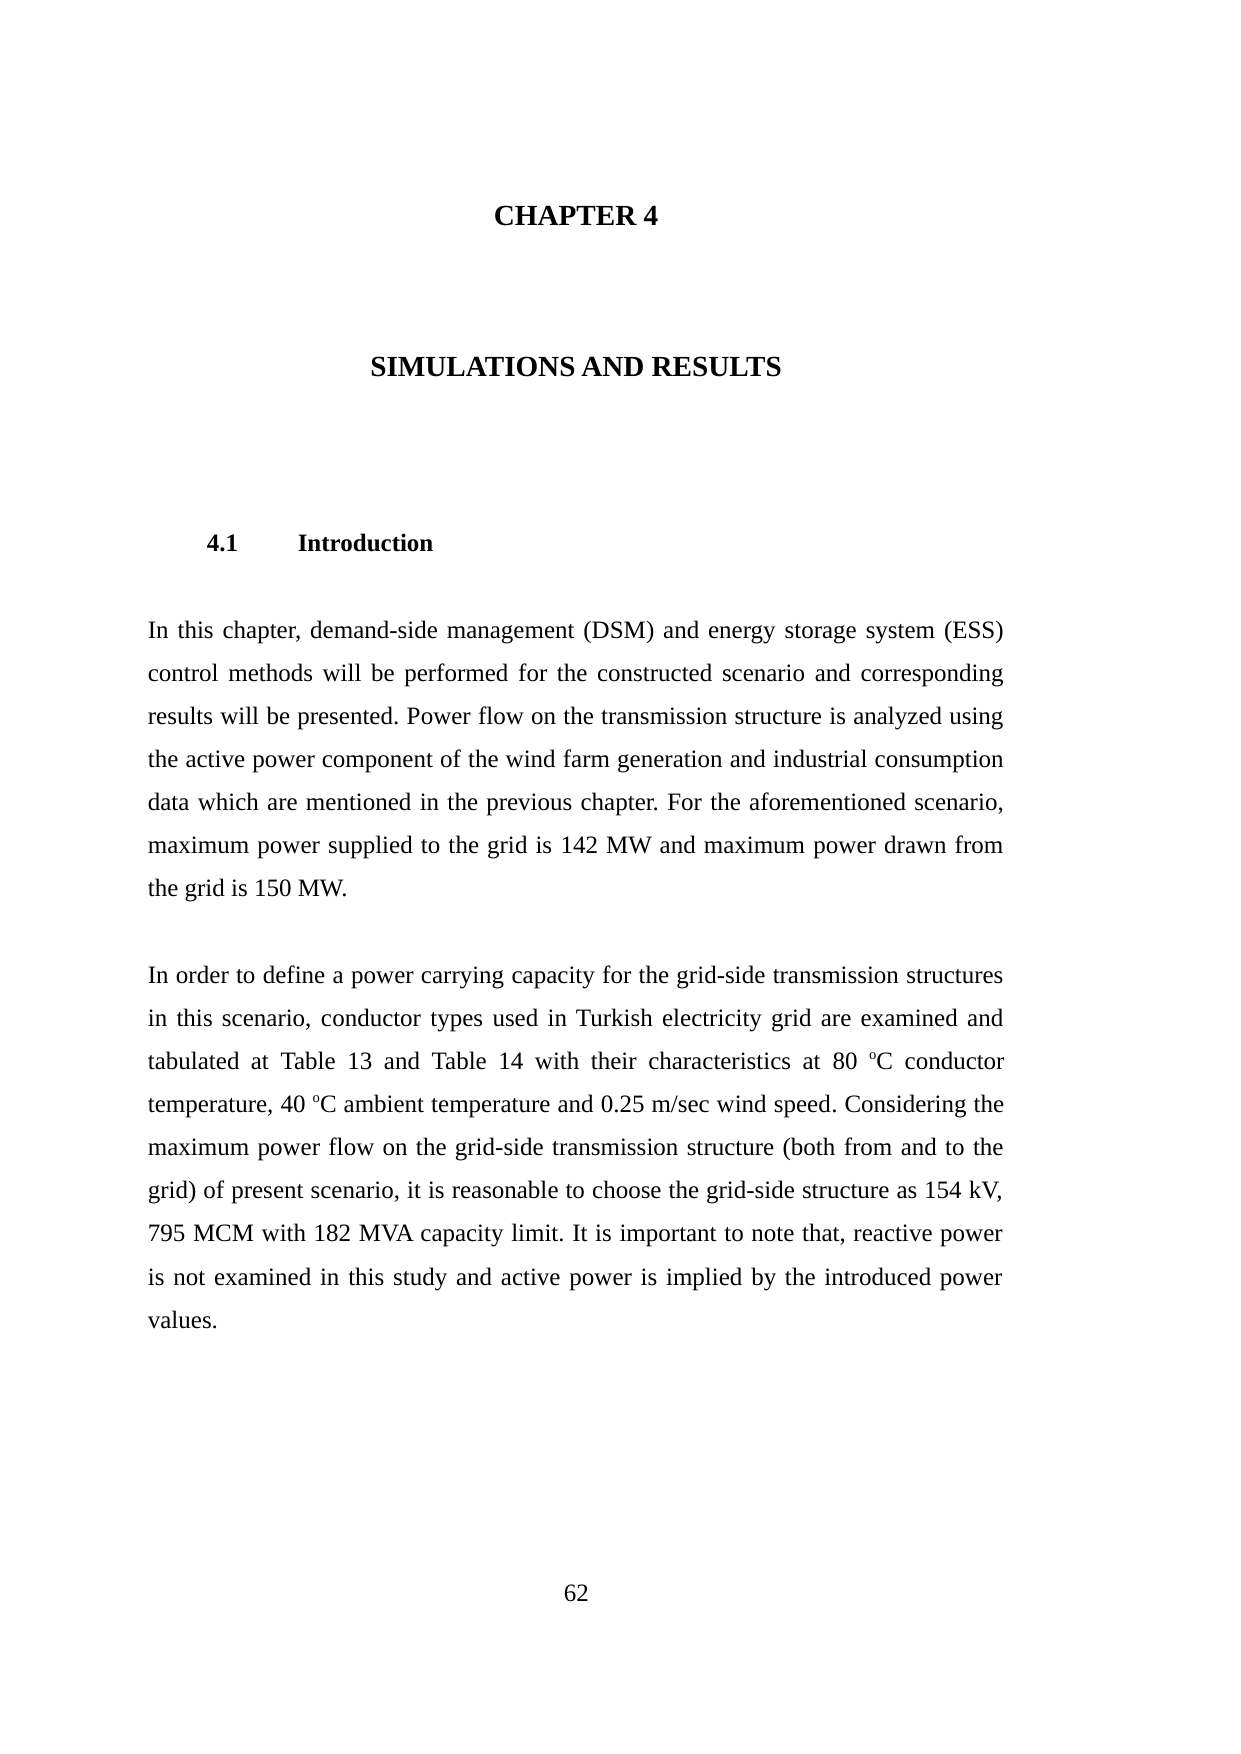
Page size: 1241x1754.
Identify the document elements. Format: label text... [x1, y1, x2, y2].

text In order to define a power carrying capacity for the grid-side transmission structures in this scenario, conductor types used in Turkish electricity grid are examined and tabulated at Table 13 and Table 14 with their characteristics at 80 oC conductor temperature, 40 oC ambient temperature and 0.25 m/sec wind speed. Considering the maximum power flow on the grid-side transmission structure (both from and to the grid) of present scenario, it is reasonable to choose the grid-side structure as 154 kV, 795 MCM with 182 MVA capacity limit. It is important to note that, reactive power is not examined in this study and active power is implied by the introduced power values. [148, 960, 1004, 1333]
list Introduction [207, 528, 1004, 557]
text SIMULATIONS AND RESULTS [148, 349, 1004, 382]
text In this chapter, demand-side management (DSM) and energy storage system (ESS) control methods will be performed for the constructed scenario and corresponding results will be presented. Power flow on the transmission structure is analyzed using the active power component of the wind farm generation and industrial consumption data which are mentioned in the previous chapter. For the aforementioned scenario, maximum power supplied to the grid is 142 MW and maximum power drawn from the grid is 150 MW. [148, 615, 1004, 902]
